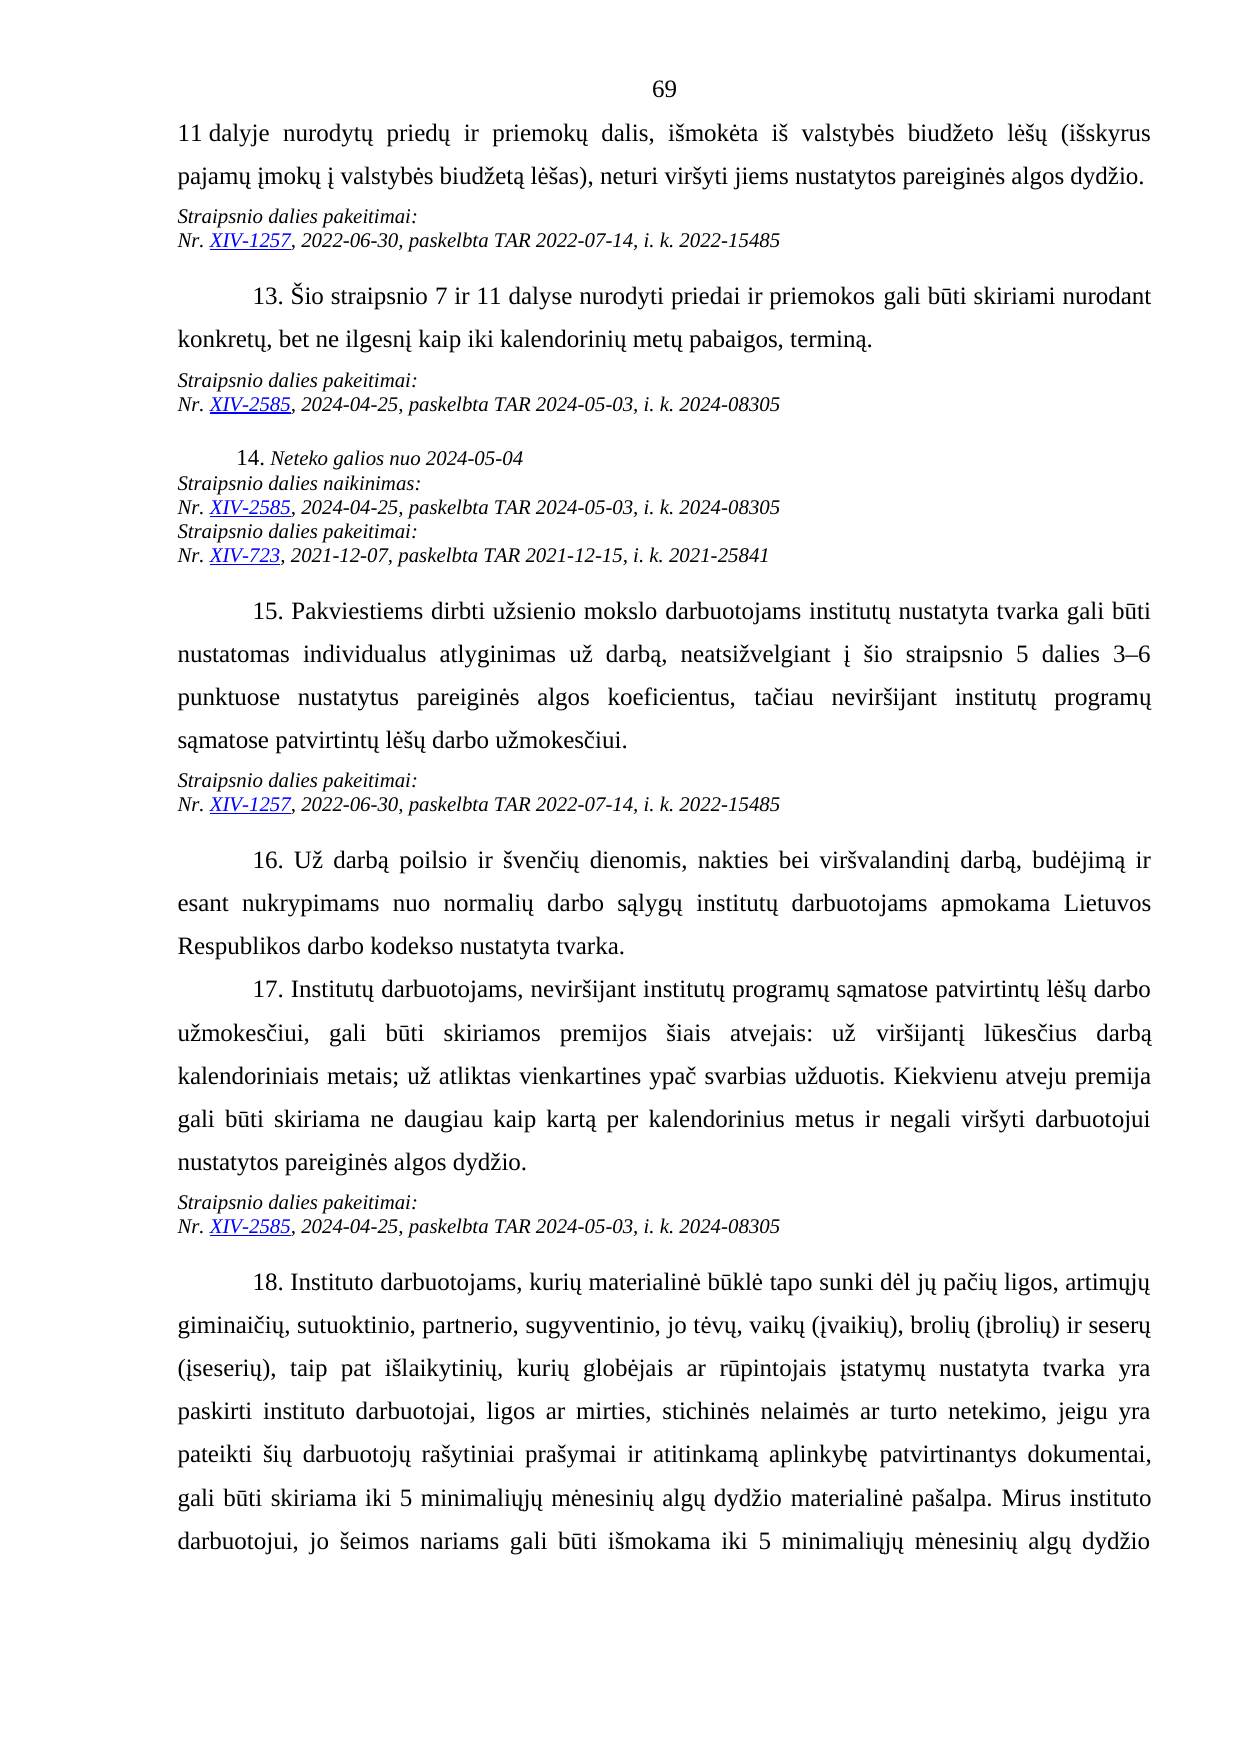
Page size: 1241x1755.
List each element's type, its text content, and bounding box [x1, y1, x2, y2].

text 15. Pakviestiems dirbti užsienio mokslo darbuotojams institutų nustatyta tvarka gali būti nustatomas individualus atlyginimas už darbą, neatsižvelgiant į šio straipsnio 5 dalies 3–6 punktuose nustatytus pareiginės algos koeficientus, tačiau neviršijant institutų programų sąmatose patvirtintų lėšų darbo užmokesčiui. [177, 596, 1152, 754]
text Straipsnio dalies pakeitimai: [177, 519, 1152, 543]
text Straipsnio dalies pakeitimai: [177, 204, 1152, 228]
text 18. Instituto darbuotojams, kurių materialinė būklė tapo sunki dėl jų pačių ligos, artimųjų giminaičių, sutuoktinio, partnerio, sugyventinio, jo tėvų, vaikų (įvaikių), brolių (įbrolių) ir seserų (įseserių), taip pat išlaikytinių, kurių globėjais ar rūpintojais įstatymų nustatyta tvarka yra paskirti instituto darbuotojai, ligos ar mirties, stichinės nelaimės ar turto netekimo, jeigu yra pateikti šių darbuotojų rašytiniai prašymai ir atitinkamą aplinkybę patvirtinantys dokumentai, gali būti skiriama iki 5 minimaliųjų mėnesinių algų dydžio materialinė pašalpa. Mirus instituto darbuotojui, jo šeimos nariams gali būti išmokama iki 5 minimaliųjų mėnesinių algų dydžio [177, 1267, 1152, 1554]
text Nr. XIV-2585, 2024-04-25, paskelbta TAR 2024-05-03, i. k. 2024-08305 [177, 1214, 1152, 1238]
text 13. Šio straipsnio 7 ir 11 dalyse nurodyti priedai ir priemokos gali būti skiriami nurodant konkretų, bet ne ilgesnį kaip iki kalendorinių metų pabaigos, terminą. [177, 281, 1152, 353]
text Nr. XIV-2585, 2024-04-25, paskelbta TAR 2024-05-03, i. k. 2024-08305 [177, 495, 1152, 519]
text Straipsnio dalies naikinimas: [177, 471, 1152, 495]
text Straipsnio dalies pakeitimai: [177, 367, 1152, 392]
text Nr. XIV-2585, 2024-04-25, paskelbta TAR 2024-05-03, i. k. 2024-08305 [177, 392, 1152, 416]
text Straipsnio dalies pakeitimai: [177, 768, 1152, 792]
text 16. Už darbą poilsio ir švenčių dienomis, nakties bei viršvalandinį darbą, budėjimą ir esant nukrypimams nuo normalių darbo sąlygų institutų darbuotojams apmokama Lietuvos Respublikos darbo kodekso nustatyta tvarka. [177, 845, 1152, 960]
text 14. Neteko galios nuo 2024-05-04 [177, 444, 1152, 471]
text Nr. XIV-1257, 2022-06-30, paskelbta TAR 2022-07-14, i. k. 2022-15485 [177, 228, 1152, 252]
text 17. Institutų darbuotojams, neviršijant institutų programų sąmatose patvirtintų lėšų darbo užmokesčiui, gali būti skiriamos premijos šiais atvejais: už viršijantį lūkesčius darbą kalendoriniais metais; už atliktas vienkartines ypač svarbias užduotis. Kiekvienu atveju premija gali būti skiriama ne daugiau kaip kartą per kalendorinius metus ir negali viršyti darbuotojui nustatytos pareiginės algos dydžio. [177, 974, 1152, 1176]
text 11 dalyje nurodytų priedų ir priemokų dalis, išmokėta iš valstybės biudžeto lėšų (išskyrus pajamų įmokų į valstybės biudžetą lėšas), neturi viršyti jiems nustatytos pareiginės algos dydžio. [177, 118, 1152, 190]
text Nr. XIV-1257, 2022-06-30, paskelbta TAR 2022-07-14, i. k. 2022-15485 [177, 792, 1152, 816]
text Straipsnio dalies pakeitimai: [177, 1190, 1152, 1214]
text Nr. XIV-723, 2021-12-07, paskelbta TAR 2021-12-15, i. k. 2021-25841 [177, 543, 1152, 567]
